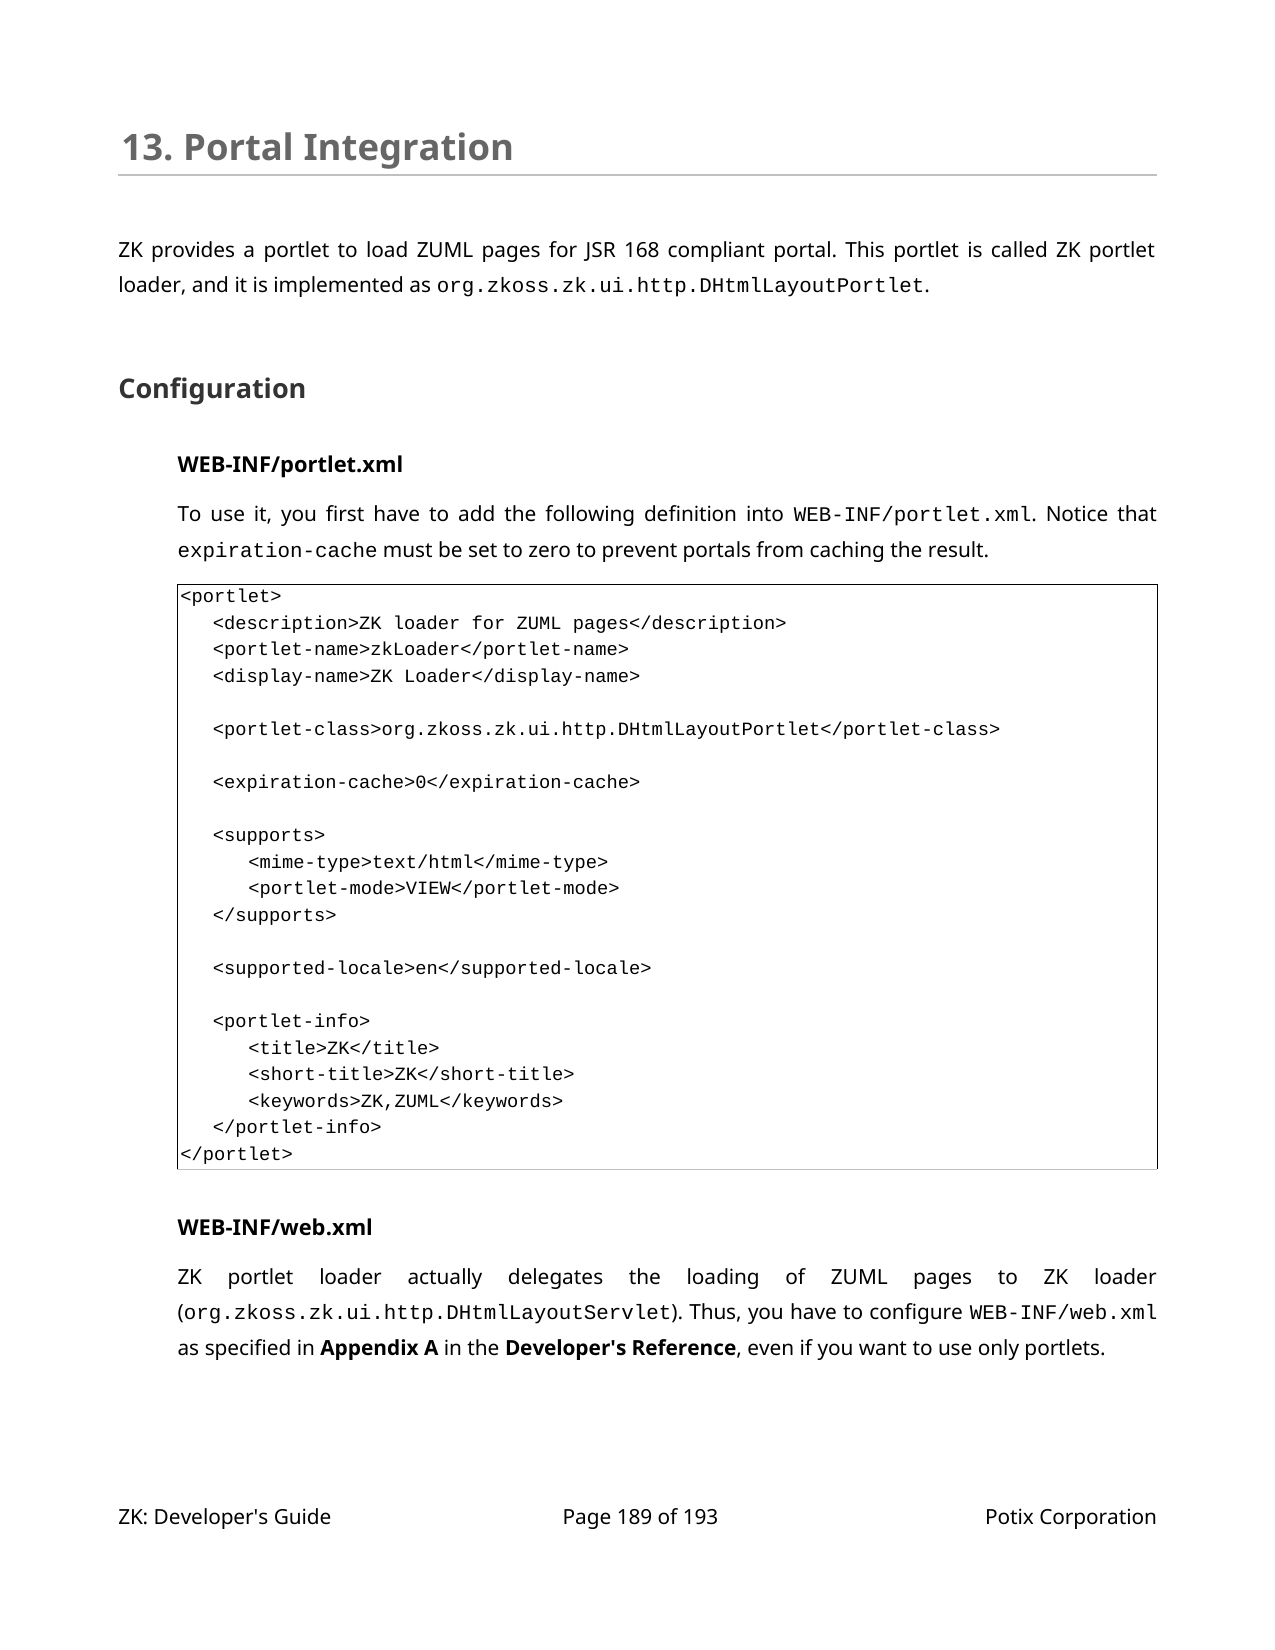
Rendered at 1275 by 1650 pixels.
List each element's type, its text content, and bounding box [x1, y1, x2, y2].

subtitle WEB-INF/portlet.xml [177, 449, 1157, 479]
subtitle 13. Portal Integration [118, 118, 1157, 174]
subtitle WEB-INF/web.xml [177, 1212, 1157, 1242]
text To use it, you first have to add the following definition into WEB-INF/portlet.xml. Notice that expiration-cache must be set to zero to prevent portals from caching the result. [177, 499, 1157, 563]
text <portlet> <description>ZK loader for ZUML pages</description> <portlet-name>zkLoader</portlet-name> <display-name>ZK Loader</display-name> <portlet-class>org.zkoss.zk.ui.http.DHtmlLayoutPortlet</portlet-class> <expiration-cache>0</expiration-cache> <supports> <mime-type>text/html</mime-type> <portlet-mode>VIEW</portlet-mode> </supports> <supported-locale>en</supported-locale> <portlet-info> <title>ZK</title> <short-title>ZK</short-title> <keywords>ZK,ZUML</keywords> </portlet-info> </portlet> [178, 585, 1157, 1169]
text ZK provides a portlet to load ZUML pages for JSR 168 compliant portal. This portlet is called ZK portlet loader, and it is implemented as org.zkoss.zk.ui.http.DHtmlLayoutPortlet. [118, 235, 1157, 299]
subtitle Configuration [118, 369, 1157, 406]
text ZK portlet loader actually delegates the loading of ZUML pages to ZK loader (org.zkoss.zk.ui.http.DHtmlLayoutServlet). Thus, you have to configure WEB-INF/web.xml as specified in Appendix A in the Developer's Reference, even if you want to use only portlets. [177, 1262, 1157, 1361]
